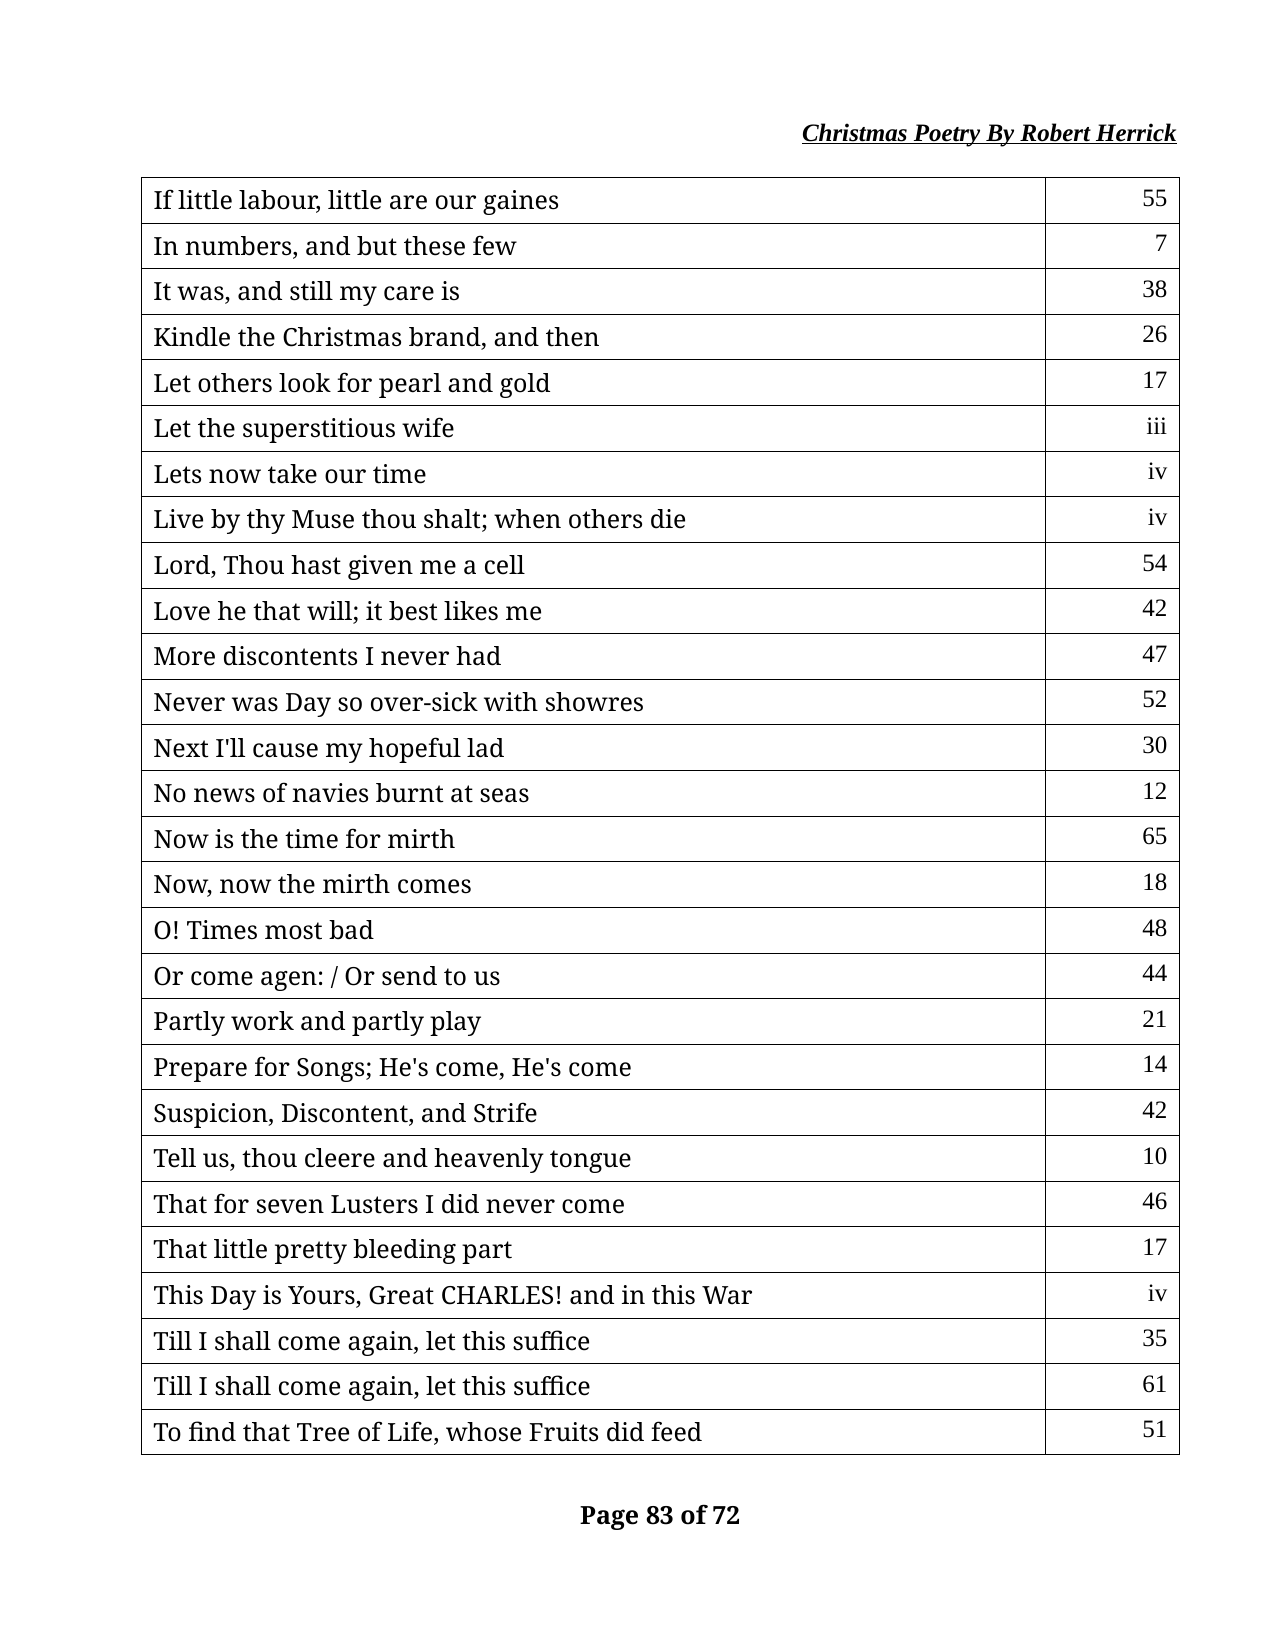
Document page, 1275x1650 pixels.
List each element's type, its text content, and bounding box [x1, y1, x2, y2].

table_cell Till I shall come again, let this suffice [142, 1319, 1045, 1363]
table_cell No news of navies burnt at seas [142, 771, 1045, 816]
table_cell 38 [1046, 269, 1179, 314]
table_cell Let others look for pearl and gold [142, 360, 1045, 405]
table_cell Suspicion, Discontent, and Strife [142, 1090, 1045, 1135]
table_cell Never was Day so over-sick with showres [142, 680, 1045, 724]
table_cell Tell us, thou cleere and heavenly tongue [142, 1136, 1045, 1181]
table_cell 14 [1046, 1045, 1179, 1089]
table_cell 10 [1046, 1136, 1179, 1181]
table_cell iv [1046, 1273, 1179, 1317]
table_cell 12 [1046, 771, 1179, 816]
table_cell Or come agen: / Or send to us [142, 954, 1045, 998]
table_cell O! Times most bad [142, 908, 1045, 952]
table_cell 46 [1046, 1182, 1179, 1226]
table_cell 21 [1046, 999, 1179, 1044]
table_cell 42 [1046, 1090, 1179, 1135]
table_cell Prepare for Songs; He's come, He's come [142, 1045, 1045, 1089]
table_cell iv [1046, 452, 1179, 496]
table_cell Now is the time for mirth [142, 817, 1045, 861]
table_cell 18 [1046, 862, 1179, 907]
table_cell To find that Tree of Life, whose Fruits did feed [142, 1410, 1045, 1454]
table_cell 65 [1046, 817, 1179, 861]
table_cell 30 [1046, 725, 1179, 770]
table_cell This Day is Yours, Great CHARLES! and in this War [142, 1273, 1045, 1317]
table_cell 61 [1046, 1364, 1179, 1409]
table_cell Love he that will; it best likes me [142, 589, 1045, 633]
table_cell That little pretty bleeding part [142, 1227, 1045, 1272]
table_cell 51 [1046, 1410, 1179, 1454]
table_cell Till I shall come again, let this suffice [142, 1364, 1045, 1409]
table_cell Let the superstitious wife [142, 406, 1045, 451]
table_cell 26 [1046, 315, 1179, 359]
table_cell 42 [1046, 589, 1179, 633]
table_cell Kindle the Christmas brand, and then [142, 315, 1045, 359]
table_cell iv [1046, 497, 1179, 542]
table_cell 35 [1046, 1319, 1179, 1363]
table_cell 44 [1046, 954, 1179, 998]
table_cell 48 [1046, 908, 1179, 952]
table_cell More discontents I never had [142, 634, 1045, 679]
table_cell 47 [1046, 634, 1179, 679]
table_cell If little labour, little are our gaines [142, 178, 1045, 222]
table_cell Lord, Thou hast given me a cell [142, 543, 1045, 587]
table_cell In numbers, and but these few [142, 224, 1045, 268]
table_cell 17 [1046, 360, 1179, 405]
table_cell Now, now the mirth comes [142, 862, 1045, 907]
table_cell Next I'll cause my hopeful lad [142, 725, 1045, 770]
table_cell 55 [1046, 178, 1179, 222]
table_cell 52 [1046, 680, 1179, 724]
table_cell That for seven Lusters I did never come [142, 1182, 1045, 1226]
table_cell Lets now take our time [142, 452, 1045, 496]
table_cell It was, and still my care is [142, 269, 1045, 314]
table_cell Partly work and partly play [142, 999, 1045, 1044]
table_cell iii [1046, 406, 1179, 451]
table_cell 17 [1046, 1227, 1179, 1272]
table_cell Live by thy Muse thou shalt; when others die [142, 497, 1045, 542]
table_cell 54 [1046, 543, 1179, 587]
table_cell 7 [1046, 224, 1179, 268]
